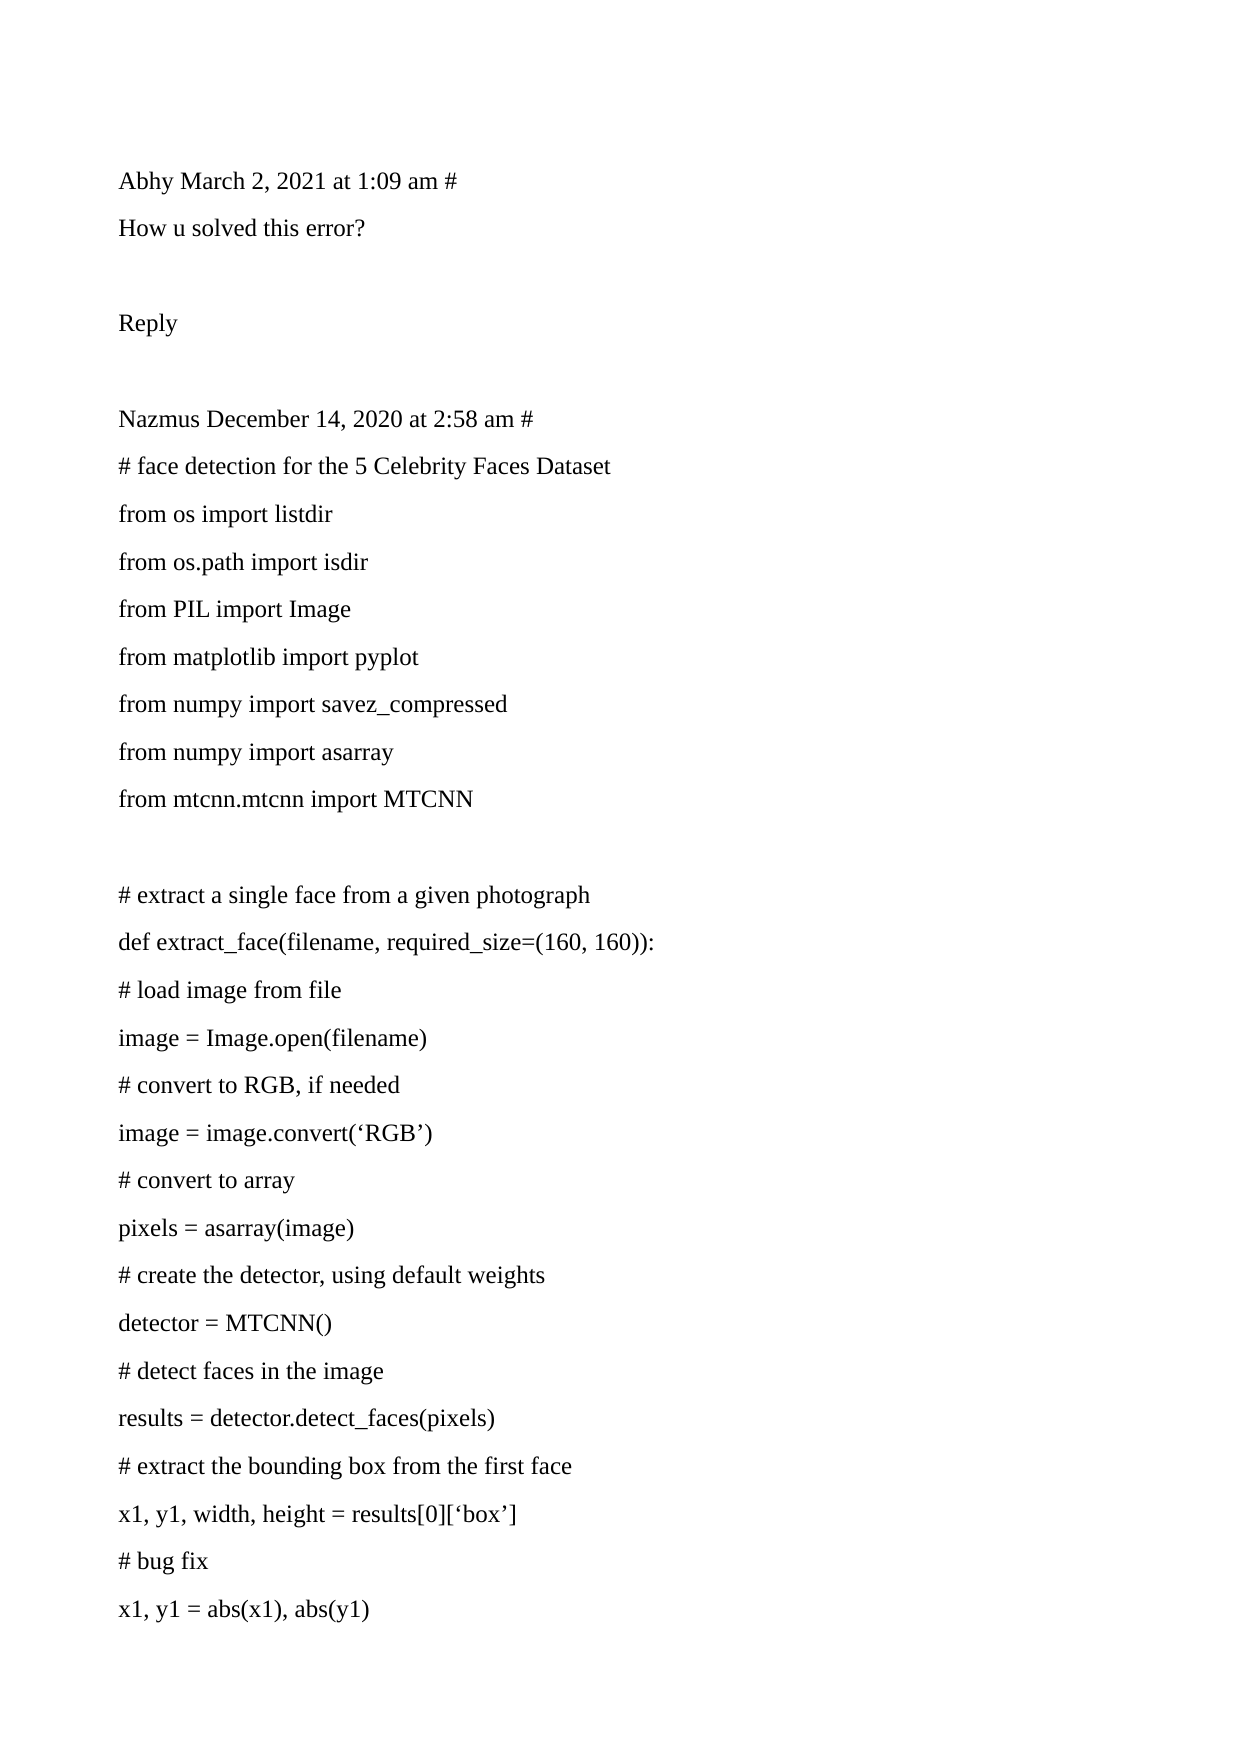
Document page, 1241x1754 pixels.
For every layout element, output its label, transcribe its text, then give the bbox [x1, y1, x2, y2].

text Nazmus December 14, 2020 at 2:58 am # [118, 404, 1122, 432]
text x1, y1, width, height = results[0][‘box’] [118, 1499, 1122, 1527]
text from matplotlib import pyplot [118, 642, 1122, 671]
text Abhy March 2, 2021 at 1:09 am # [118, 166, 1122, 194]
text from os.path import isdir [118, 547, 1122, 575]
text # face detection for the 5 Celebrity Faces Dataset [118, 451, 1122, 480]
text from numpy import asarray [118, 737, 1122, 766]
text from mtcnn.mtcnn import MTCNN [118, 784, 1122, 813]
text # extract the bounding box from the first face [118, 1451, 1122, 1480]
text How u solved this error? [118, 213, 1122, 242]
text Reply [118, 308, 1122, 337]
text from os import listdir [118, 499, 1122, 528]
text image = Image.open(filename) [118, 1023, 1122, 1051]
text # detect faces in the image [118, 1356, 1122, 1384]
text # load image from file [118, 975, 1122, 1004]
text pixels = asarray(image) [118, 1213, 1122, 1242]
text x1, y1 = abs(x1), abs(y1) [118, 1594, 1122, 1623]
text detector = MTCNN() [118, 1308, 1122, 1337]
text # bug fix [118, 1546, 1122, 1575]
text # convert to RGB, if needed [118, 1070, 1122, 1099]
text # extract a single face from a given photograph [118, 880, 1122, 908]
text def extract_face(filename, required_size=(160, 160)): [118, 927, 1122, 956]
text image = image.convert(‘RGB’) [118, 1118, 1122, 1147]
text # convert to array [118, 1165, 1122, 1194]
text from numpy import savez_compressed [118, 689, 1122, 718]
text # create the detector, using default weights [118, 1261, 1122, 1289]
text results = detector.detect_faces(pixels) [118, 1403, 1122, 1432]
text from PIL import Image [118, 594, 1122, 623]
